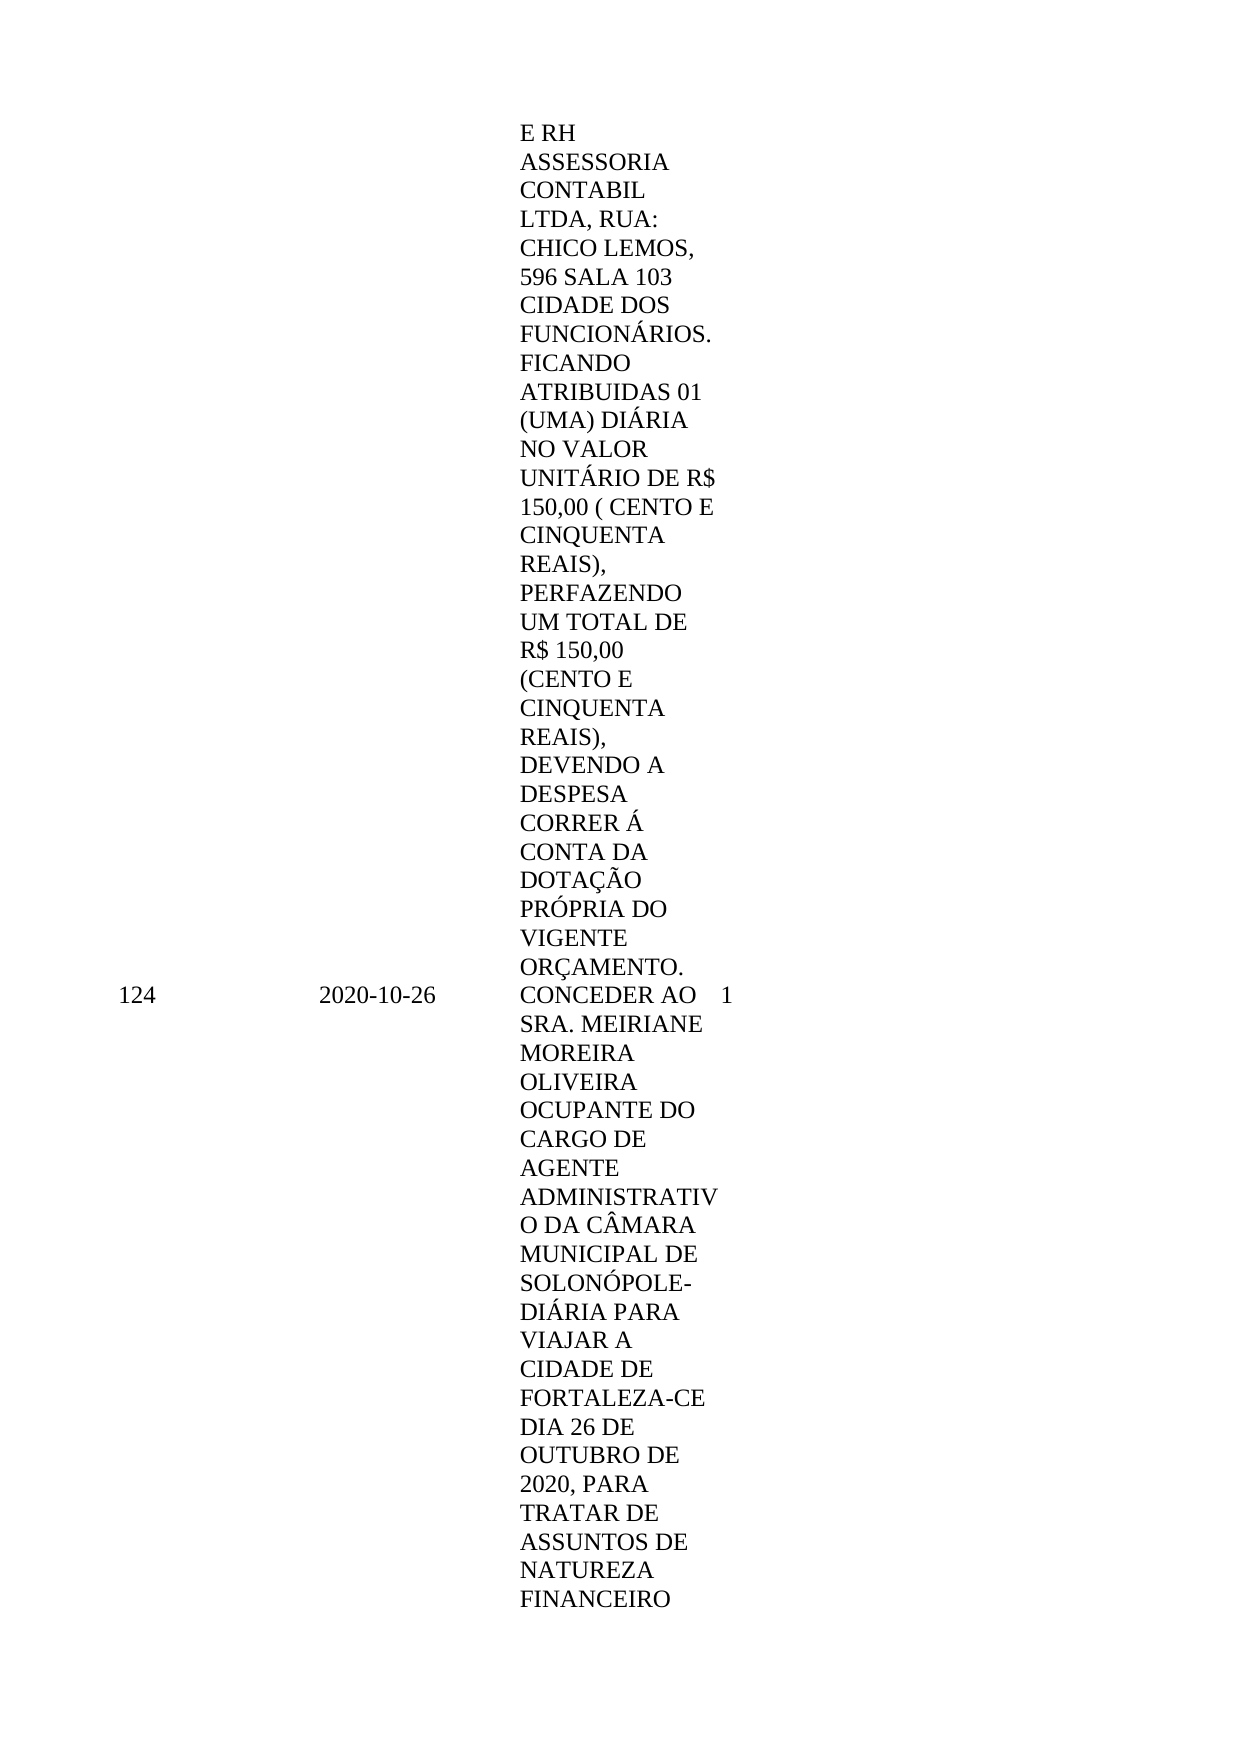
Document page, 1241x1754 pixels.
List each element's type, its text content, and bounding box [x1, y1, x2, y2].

table_cell [118, 118, 319, 981]
table_cell 1 [720, 981, 921, 1613]
table_cell [921, 981, 1122, 1613]
table_cell E RH ASSESSORIA CONTABIL LTDA, RUA: CHICO LEMOS, 596 SALA 103 CIDADE DOS FUNCIONÁRIOS. FICANDO ATRIBUIDAS 01 (UMA) DIÁRIA NO VALOR UNITÁRIO DE R$ 150,00 ( CENTO E CINQUENTA REAIS), PERFAZENDO UM TOTAL DE R$ 150,00 (CENTO E CINQUENTA REAIS), DEVENDO A DESPESA CORRER Á CONTA DA DOTAÇÃO PRÓPRIA DO VIGENTE ORÇAMENTO. [520, 118, 720, 981]
table_cell 124 [118, 981, 319, 1613]
table_cell CONCEDER AO SRA. MEIRIANE MOREIRA OLIVEIRA OCUPANTE DO CARGO DE AGENTE ADMINISTRATIVO DA CÂMARA MUNICIPAL DE SOLONÓPOLE- DIÁRIA PARA VIAJAR A CIDADE DE FORTALEZA-CE DIA 26 DE OUTUBRO DE 2020, PARA TRATAR DE ASSUNTOS DE NATUREZA FINANCEIRO [520, 981, 720, 1613]
table_cell [720, 118, 921, 981]
table_cell [921, 118, 1122, 981]
table_cell 2020-10-26 [319, 981, 519, 1613]
table_cell [319, 118, 519, 981]
